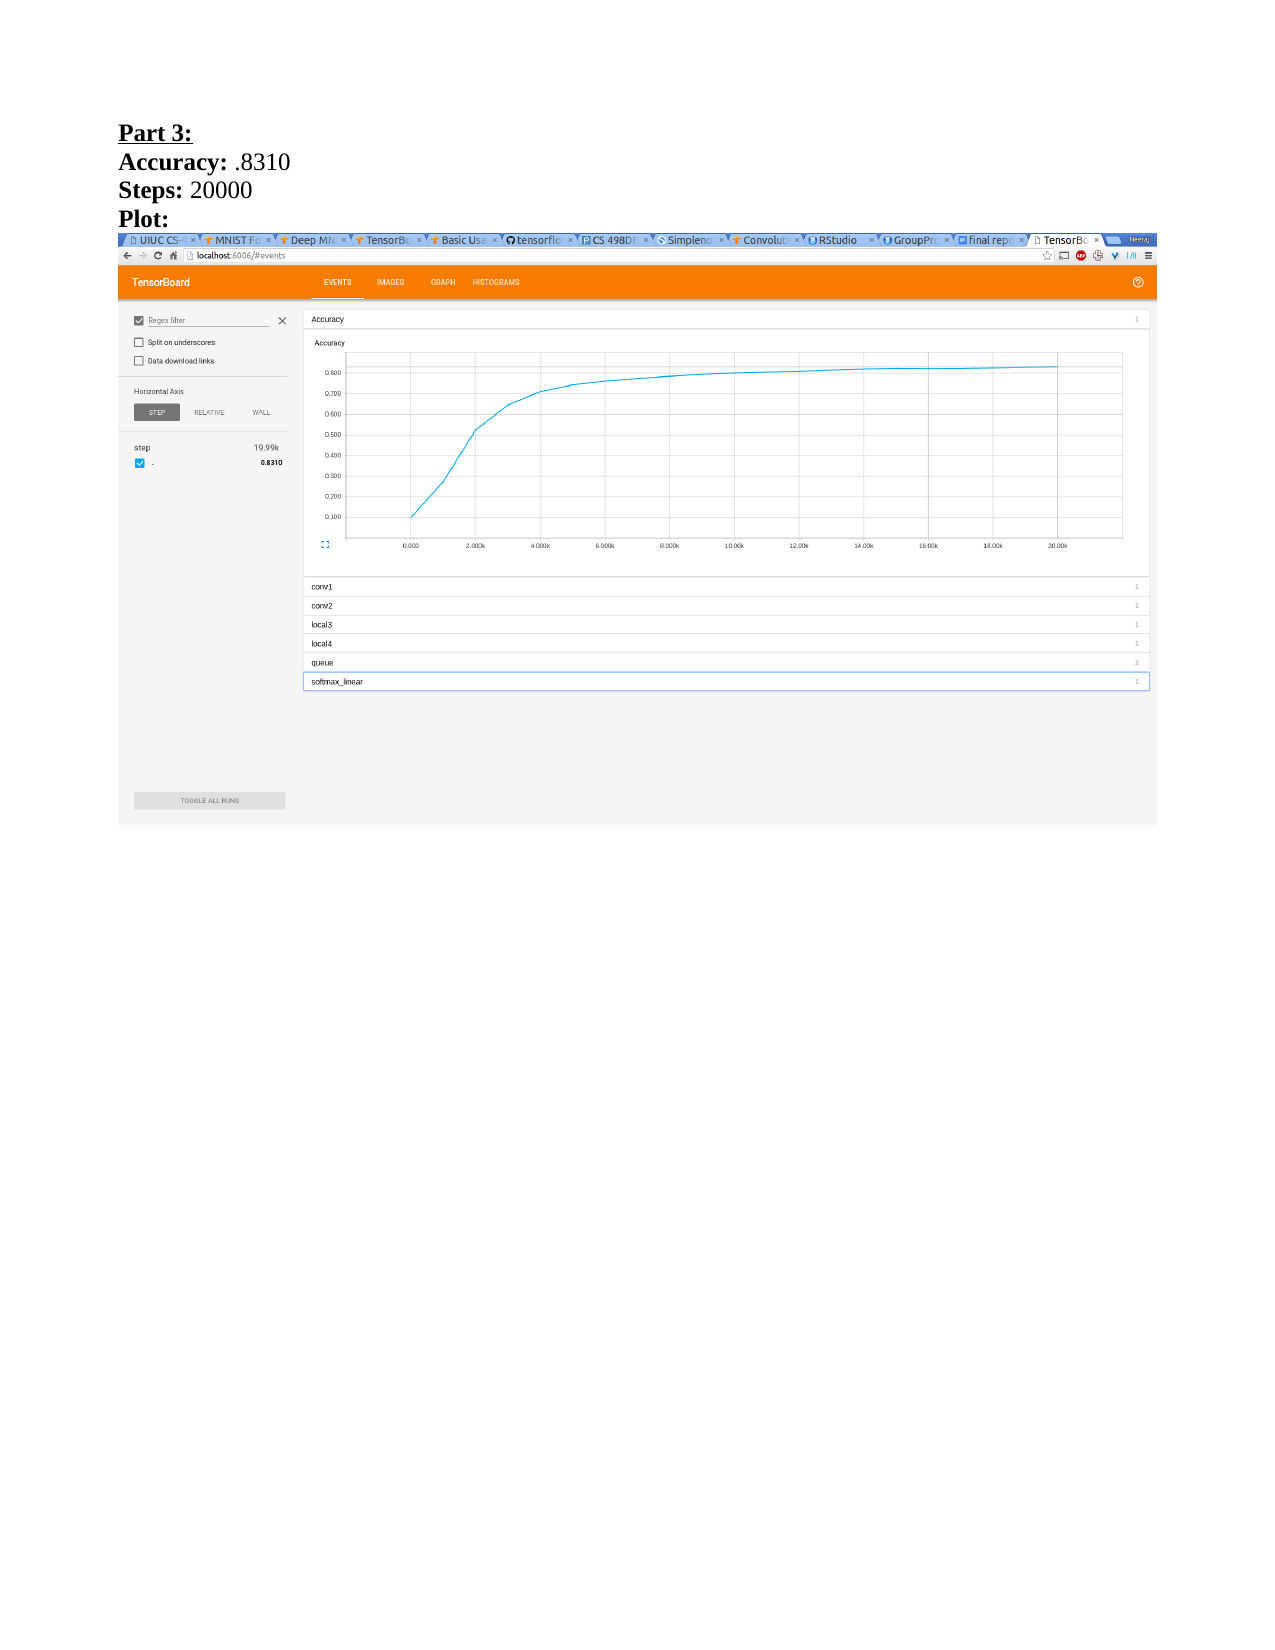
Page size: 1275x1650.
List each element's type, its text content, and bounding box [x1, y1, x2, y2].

text Accuracy: .8310 [118, 147, 1157, 176]
text Plot: [118, 204, 1157, 233]
text Part 3: [118, 118, 1157, 147]
picture [118, 233, 1157, 825]
text Steps: 20000 [118, 176, 1157, 204]
